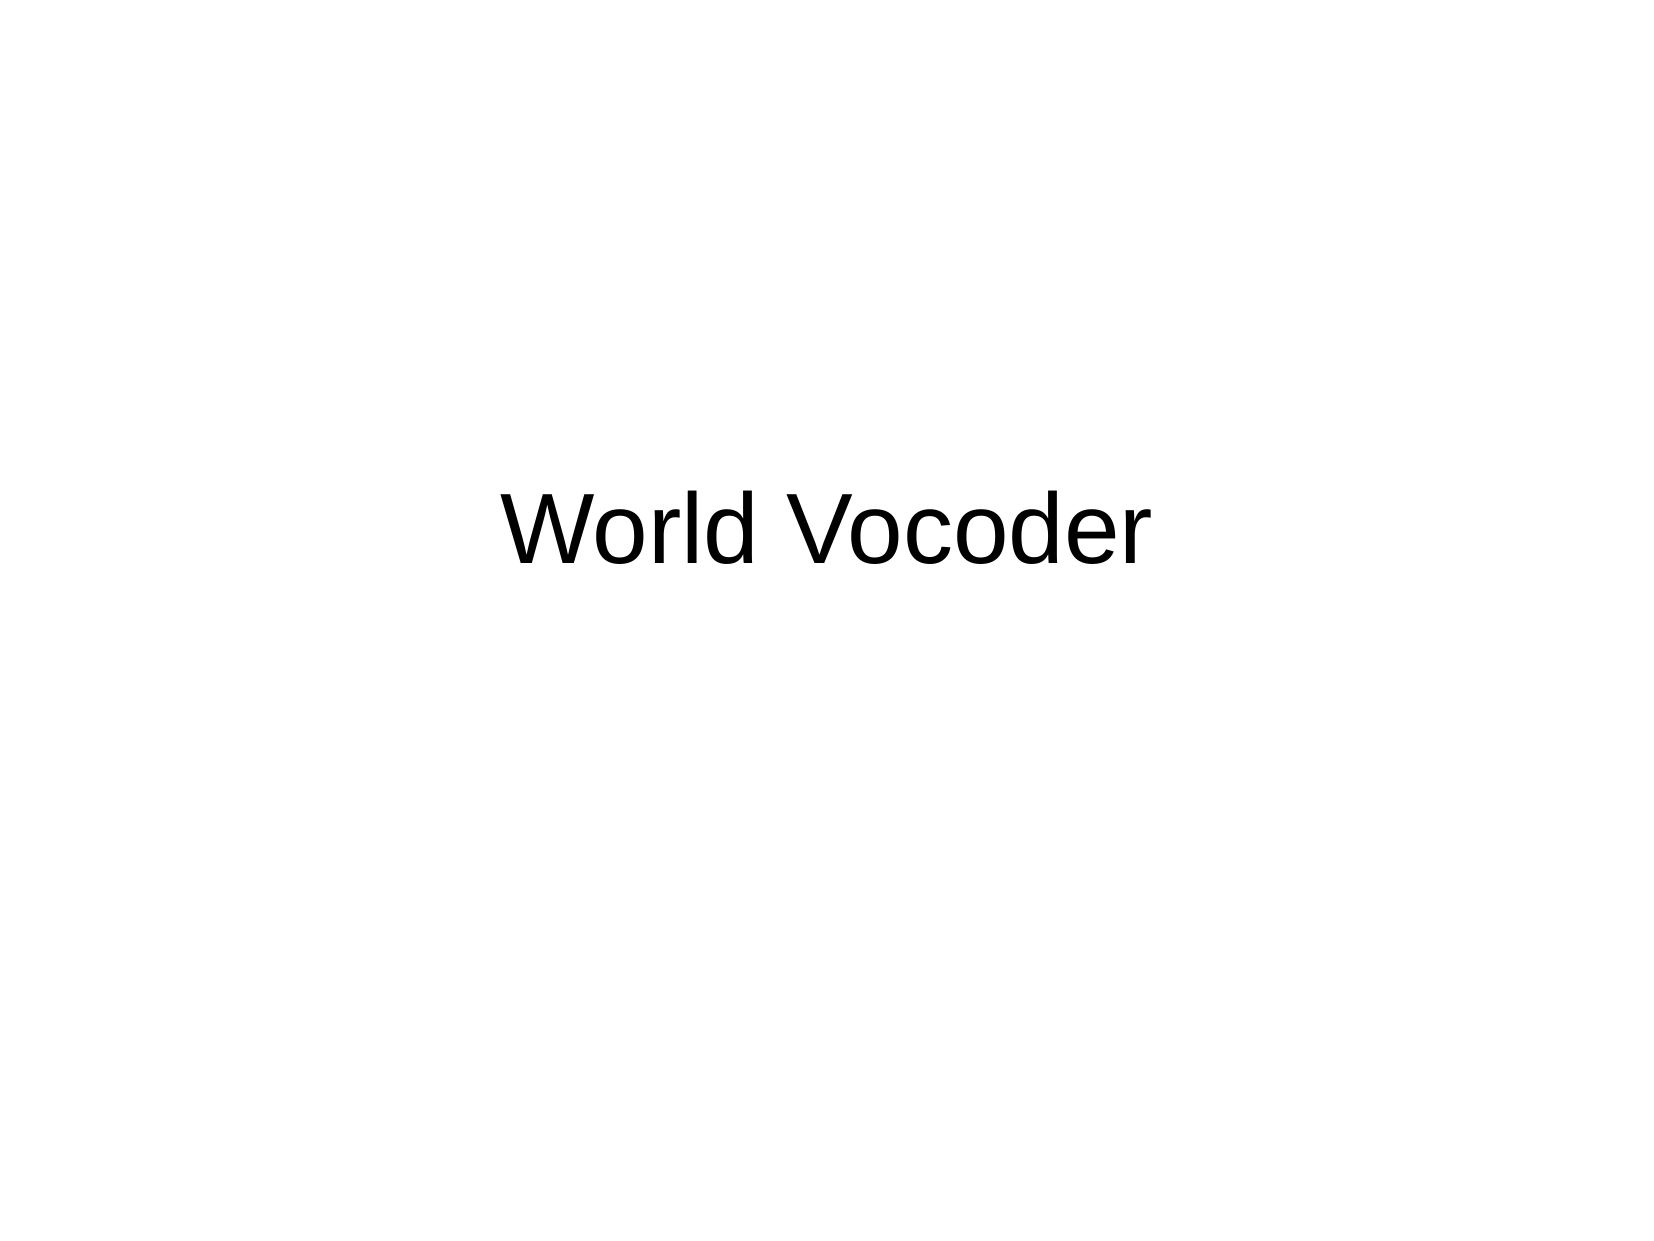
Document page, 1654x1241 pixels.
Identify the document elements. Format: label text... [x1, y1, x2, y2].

subtitle World Vocoder [82, 49, 1571, 1010]
